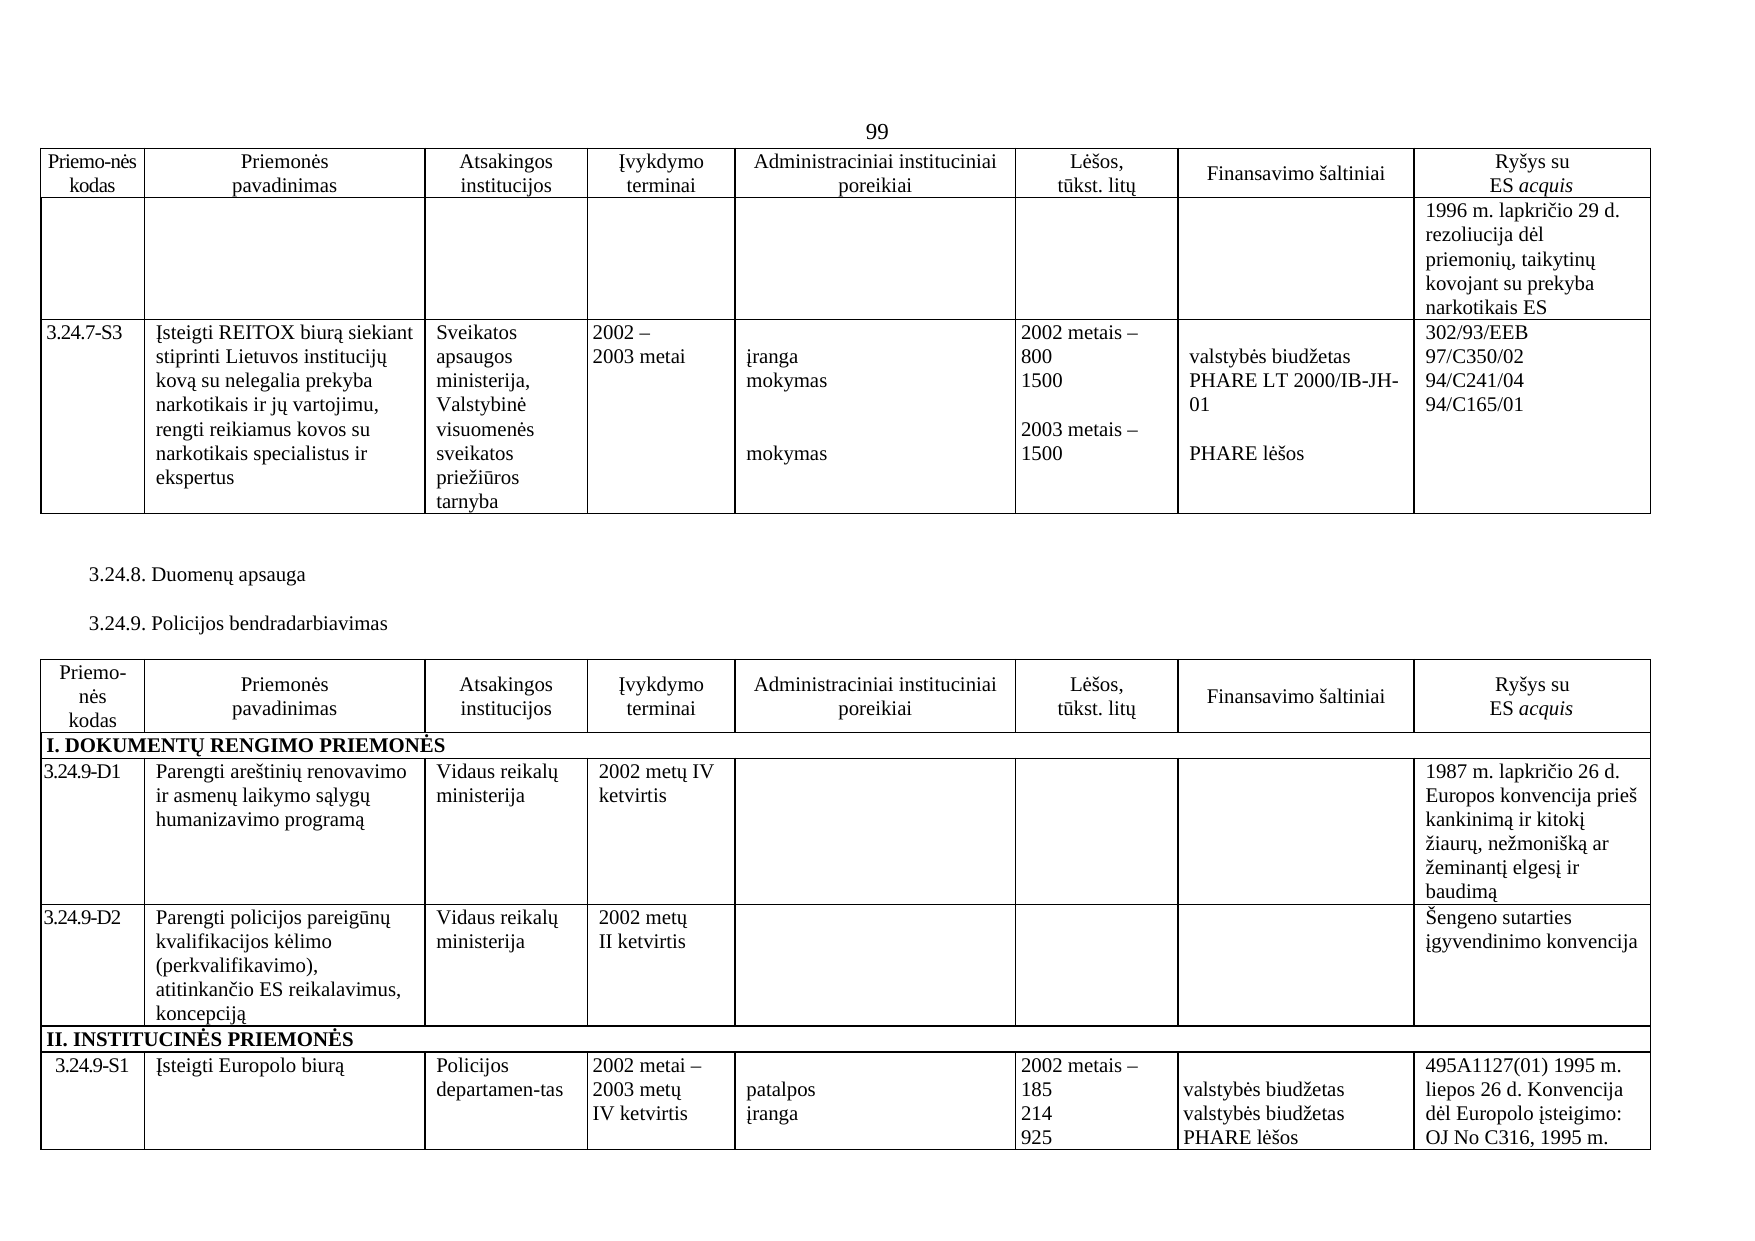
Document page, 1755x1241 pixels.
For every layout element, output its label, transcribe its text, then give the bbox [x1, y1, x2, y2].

table_cell 2002 metų II ketvirtis [588, 905, 734, 1025]
table_cell II. Institucinės priemonės [42, 1027, 1650, 1051]
table_header Ryšys su ES acquis [1415, 660, 1650, 732]
table_cell 2002 metais – 185 214 925 [1016, 1053, 1177, 1149]
table_cell 302/93/EEB 97/C350/02 94/C241/04 94/C165/01 [1415, 320, 1650, 513]
table_header Atsakingos institucijos [426, 149, 587, 197]
subtitle 3.24.8. Duomenų apsauga [89, 562, 1666, 586]
table_cell Vidaus reikalų ministerija [426, 759, 587, 903]
table_header Administraciniai instituciniai poreikiai [736, 149, 1015, 197]
table_cell Policijos departamen-tas [426, 1053, 587, 1149]
table_cell Sveikatos apsaugos ministerija, Valstybinė visuomenės sveikatos priežiūros tarnyba [426, 320, 587, 513]
table_cell [1179, 905, 1413, 1025]
table_header Finansavimo šaltiniai [1179, 660, 1413, 732]
table_cell Parengti areštinių renovavimo ir asmenų laikymo sąlygų humanizavimo programą [145, 759, 424, 903]
table_cell [736, 198, 1015, 319]
table_cell 3.24.9-S1 [42, 1053, 144, 1149]
table_cell [588, 198, 734, 319]
table_header Įvykdymo terminai [588, 149, 734, 197]
table_cell [42, 198, 144, 319]
table_cell valstybės biudžetas valstybės biudžetas PHARE lėšos [1179, 1053, 1413, 1149]
table_header Ryšys su ES acquis [1415, 149, 1650, 197]
table_cell 495A1127(01) 1995 m. liepos 26 d. Konvencija dėl Europolo įsteigimo: OJ No C316, 1995 m. [1415, 1053, 1650, 1149]
table_header Priemo-nės kodas [41, 660, 144, 732]
table_cell [1179, 759, 1413, 903]
table_header Priemonės pavadinimas [145, 660, 424, 732]
table_cell [1016, 905, 1177, 1025]
table_cell [1179, 198, 1413, 319]
table_cell [736, 759, 1015, 903]
table_cell [1016, 759, 1177, 903]
table_cell 2002 metai – 2003 metų IV ketvirtis [588, 1053, 734, 1149]
table_header Lėšos, tūkst. litų [1016, 660, 1177, 732]
table_cell patalpos įranga [736, 1053, 1015, 1149]
table_cell I. DOKUMENTŲ RENGIMO PRIEMONĖS [42, 733, 1650, 757]
table_cell 3.24.9-D2 [42, 905, 144, 1025]
table_cell 3.24.9-D1 [42, 759, 144, 903]
table_cell Parengti policijos pareigūnų kvalifikacijos kėlimo (perkvalifikavimo), atitinkančio ES reikalavimus, koncepciją [145, 905, 424, 1025]
table_cell [1016, 198, 1177, 319]
table_header Administraciniai instituciniai poreikiai [736, 660, 1015, 732]
table_cell 3.24.7-S3 [42, 320, 144, 513]
table_cell [736, 905, 1015, 1025]
table_cell [426, 198, 587, 319]
table_header Priemo-nės kodas [41, 149, 144, 197]
subtitle 3.24.9. Policijos bendradarbiavimas [89, 611, 1666, 634]
table_cell Šengeno sutarties įgyvendinimo konvencija [1415, 905, 1650, 1025]
table_header Priemonės pavadinimas [145, 149, 424, 197]
table_header Lėšos, tūkst. litų [1016, 149, 1177, 197]
table_header Įvykdymo terminai [588, 660, 734, 732]
table_cell 2002 – 2003 metai [588, 320, 734, 513]
table_cell 1996 m. lapkričio 29 d. rezoliucija dėl priemonių, taikytinų kovojant su prekyba narkotikais ES [1415, 198, 1650, 319]
table_cell 1987 m. lapkričio 26 d. Europos konvencija prieš kankinimą ir kitokį žiaurų, nežmonišką ar žeminantį elgesį ir baudimą [1415, 759, 1650, 903]
table_cell valstybės biudžetas PHARE LT 2000/IB-JH-01 PHARE lėšos [1179, 320, 1413, 513]
table_cell 2002 metų IV ketvirtis [588, 759, 734, 903]
table_cell Vidaus reikalų ministerija [426, 905, 587, 1025]
table_header Atsakingos institucijos [426, 660, 587, 732]
table_header Finansavimo šaltiniai [1179, 149, 1413, 197]
table_cell Įsteigti Europolo biurą [145, 1053, 424, 1149]
table_cell Įsteigti REITOX biurą siekiant stiprinti Lietuvos institucijų kovą su nelegalia prekyba narkotikais ir jų vartojimu, rengti reikiamus kovos su narkotikais specialistus ir ekspertus [145, 320, 424, 513]
table_cell 2002 metais – 800 1500 2003 metais – 1500 [1016, 320, 1177, 513]
table_cell [145, 198, 424, 319]
table_cell įranga mokymas mokymas [736, 320, 1015, 513]
